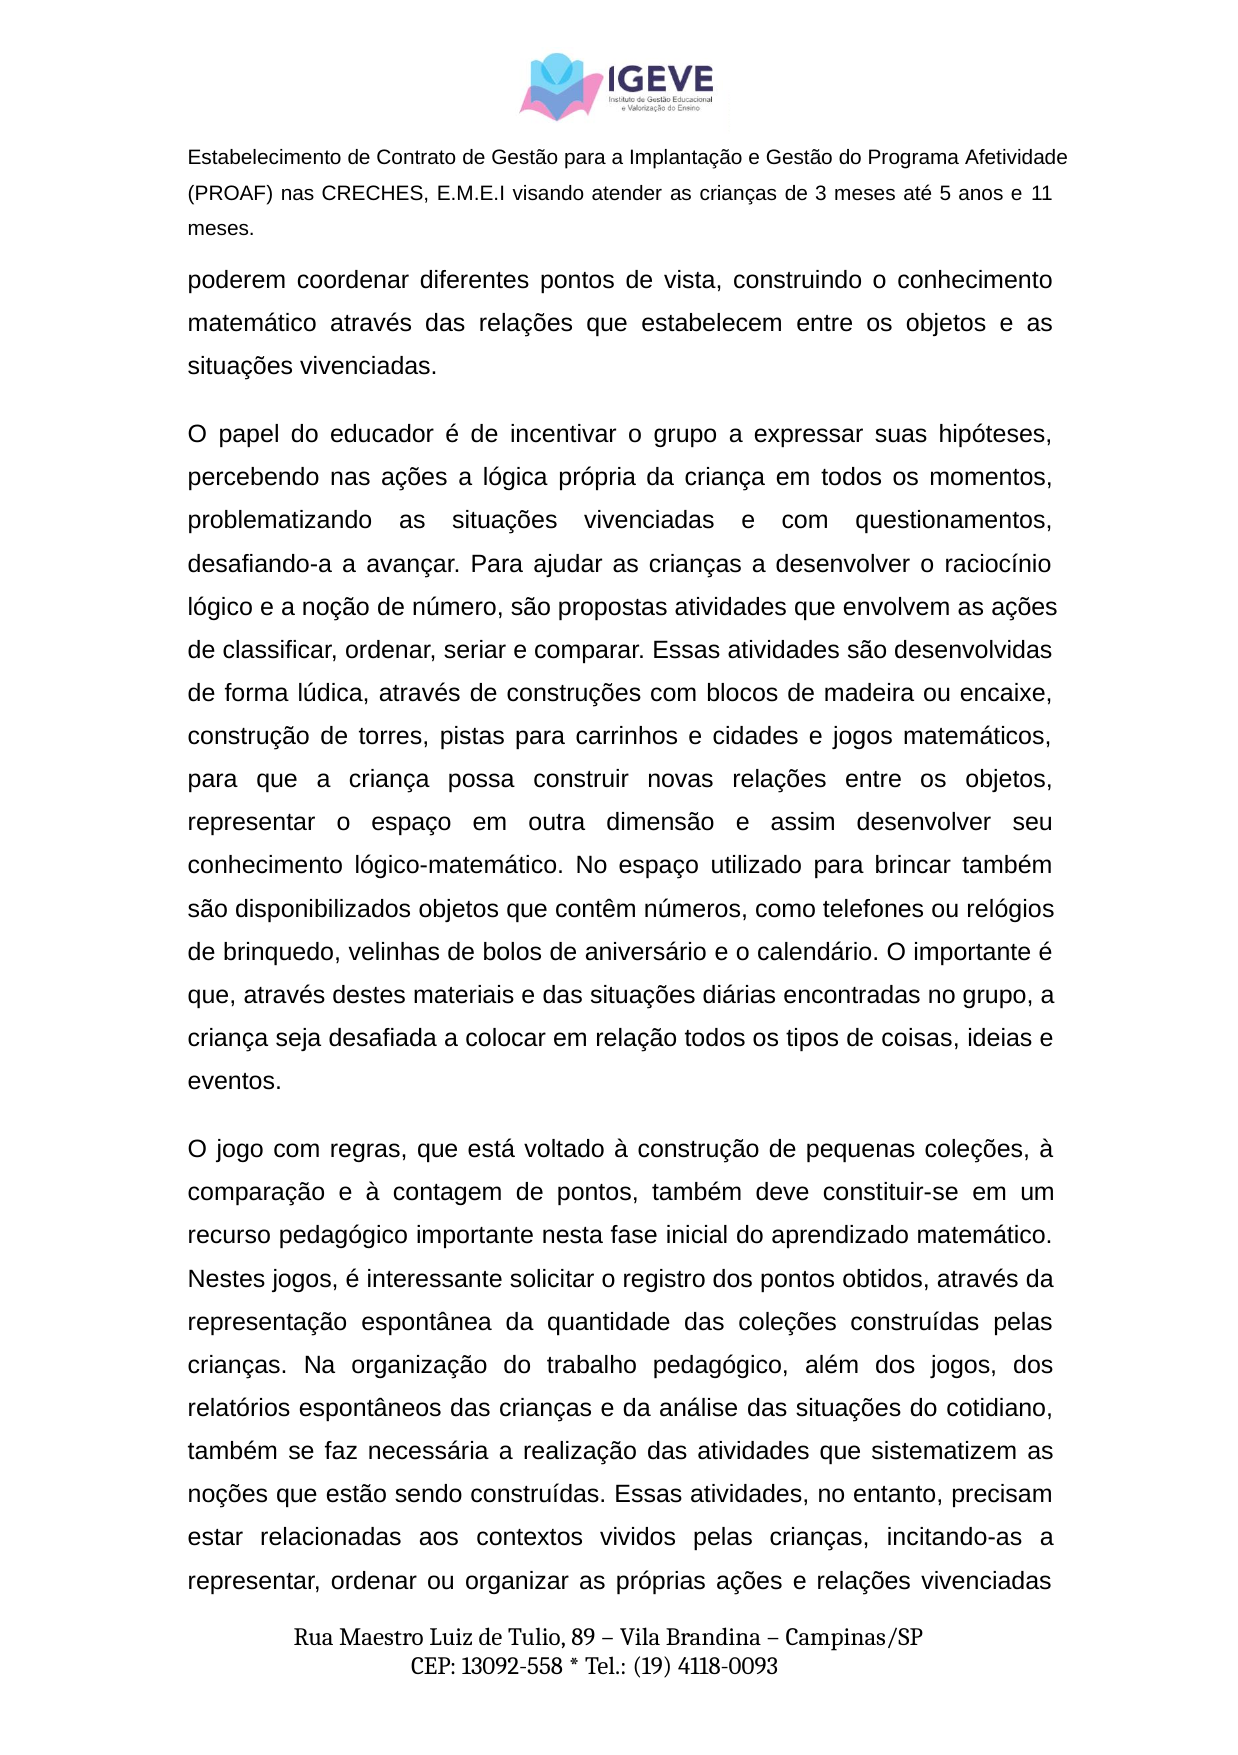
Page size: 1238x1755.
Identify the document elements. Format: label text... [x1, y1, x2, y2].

text de classificar, ordenar, seriar e comparar. Essas atividades são desenvolvidas [187, 636, 1077, 664]
text Rua Maestro Luiz de Tulio, 89 – Vila Brandina – Campinas/SP [293, 1622, 972, 1651]
text O papel do educador é de incentivar o grupo a expressar suas hipóteses, [187, 420, 1077, 448]
text representar, ordenar ou organizar as próprias ações e relações vivenciadas [187, 1567, 1077, 1595]
text conhecimento lógico-matemático. No espaço utilizado para brincar também [187, 852, 1077, 879]
text comparação e à contagem de pontos, também deve constituir-se em um [187, 1178, 1077, 1206]
text O jogo com regras, que está voltado à construção de pequenas coleções, à [187, 1135, 1077, 1163]
text (PROAF) nas CRECHES, E.M.E.I visando atender as crianças de 3 meses até 5 anos e 11 [187, 181, 1077, 205]
text Nestes jogos, é interessante solicitar o registro dos pontos obtidos, através da [187, 1265, 1077, 1293]
text matemático através das relações que estabelecem entre os objetos e as [187, 309, 1076, 337]
text estar relacionadas aos contextos vividos pelas crianças, incitando-as a [187, 1523, 1077, 1551]
text noções que estão sendo construídas. Essas atividades, no entanto, precisam [187, 1481, 1077, 1508]
text representar o espaço em outra dimensão e assim desenvolver seu [187, 808, 1077, 836]
text percebendo nas ações a lógica própria da criança em todos os momentos, [187, 463, 1077, 491]
text também se faz necessária a realização das atividades que sistematizem as [187, 1437, 1077, 1465]
text CEP: 13092-558 * Tel.: (19) 4118-0093 [411, 1651, 853, 1680]
text recurso pedagógico importante nesta fase inicial do aprendizado matemático. [187, 1222, 1077, 1249]
text construção de torres, pistas para carrinhos e cidades e jogos matemáticos, [187, 722, 1077, 750]
text que, através destes materiais e das situações diárias encontradas no grupo, a [187, 981, 1077, 1009]
text de forma lúdica, através de construções com blocos de madeira ou encaixe, [187, 679, 1077, 707]
text meses. [187, 217, 1077, 240]
picture [509, 47, 731, 134]
text situações vivenciadas. [187, 352, 1076, 380]
text de brinquedo, velinhas de bolos de aniversário e o calendário. O importante é [187, 938, 1077, 966]
text relatórios espontâneos das crianças e da análise das situações do cotidiano, [187, 1394, 1077, 1422]
text desafiando-a a avançar. Para ajudar as crianças a desenvolver o raciocínio [187, 550, 1077, 578]
text Estabelecimento de Contrato de Gestão para a Implantação e Gestão do Programa Afetividade [187, 146, 1077, 169]
text para que a criança possa construir novas relações entre os objetos, [187, 765, 1077, 793]
text criança seja desafiada a colocar em relação todos os tipos de coisas, ideias e [187, 1024, 1077, 1052]
text são disponibilizados objetos que contêm números, como telefones ou relógios [187, 895, 1077, 923]
text representação espontânea da quantidade das coleções construídas pelas [187, 1308, 1077, 1336]
text crianças. Na organização do trabalho pedagógico, além dos jogos, dos [187, 1351, 1077, 1379]
text eventos. [187, 1067, 1077, 1095]
text poderem coordenar diferentes pontos de vista, construindo o conhecimento [187, 266, 1076, 294]
text problematizando as situações vivenciadas e com questionamentos, [187, 507, 1077, 534]
text lógico e a noção de número, são propostas atividades que envolvem as ações [187, 593, 1077, 621]
